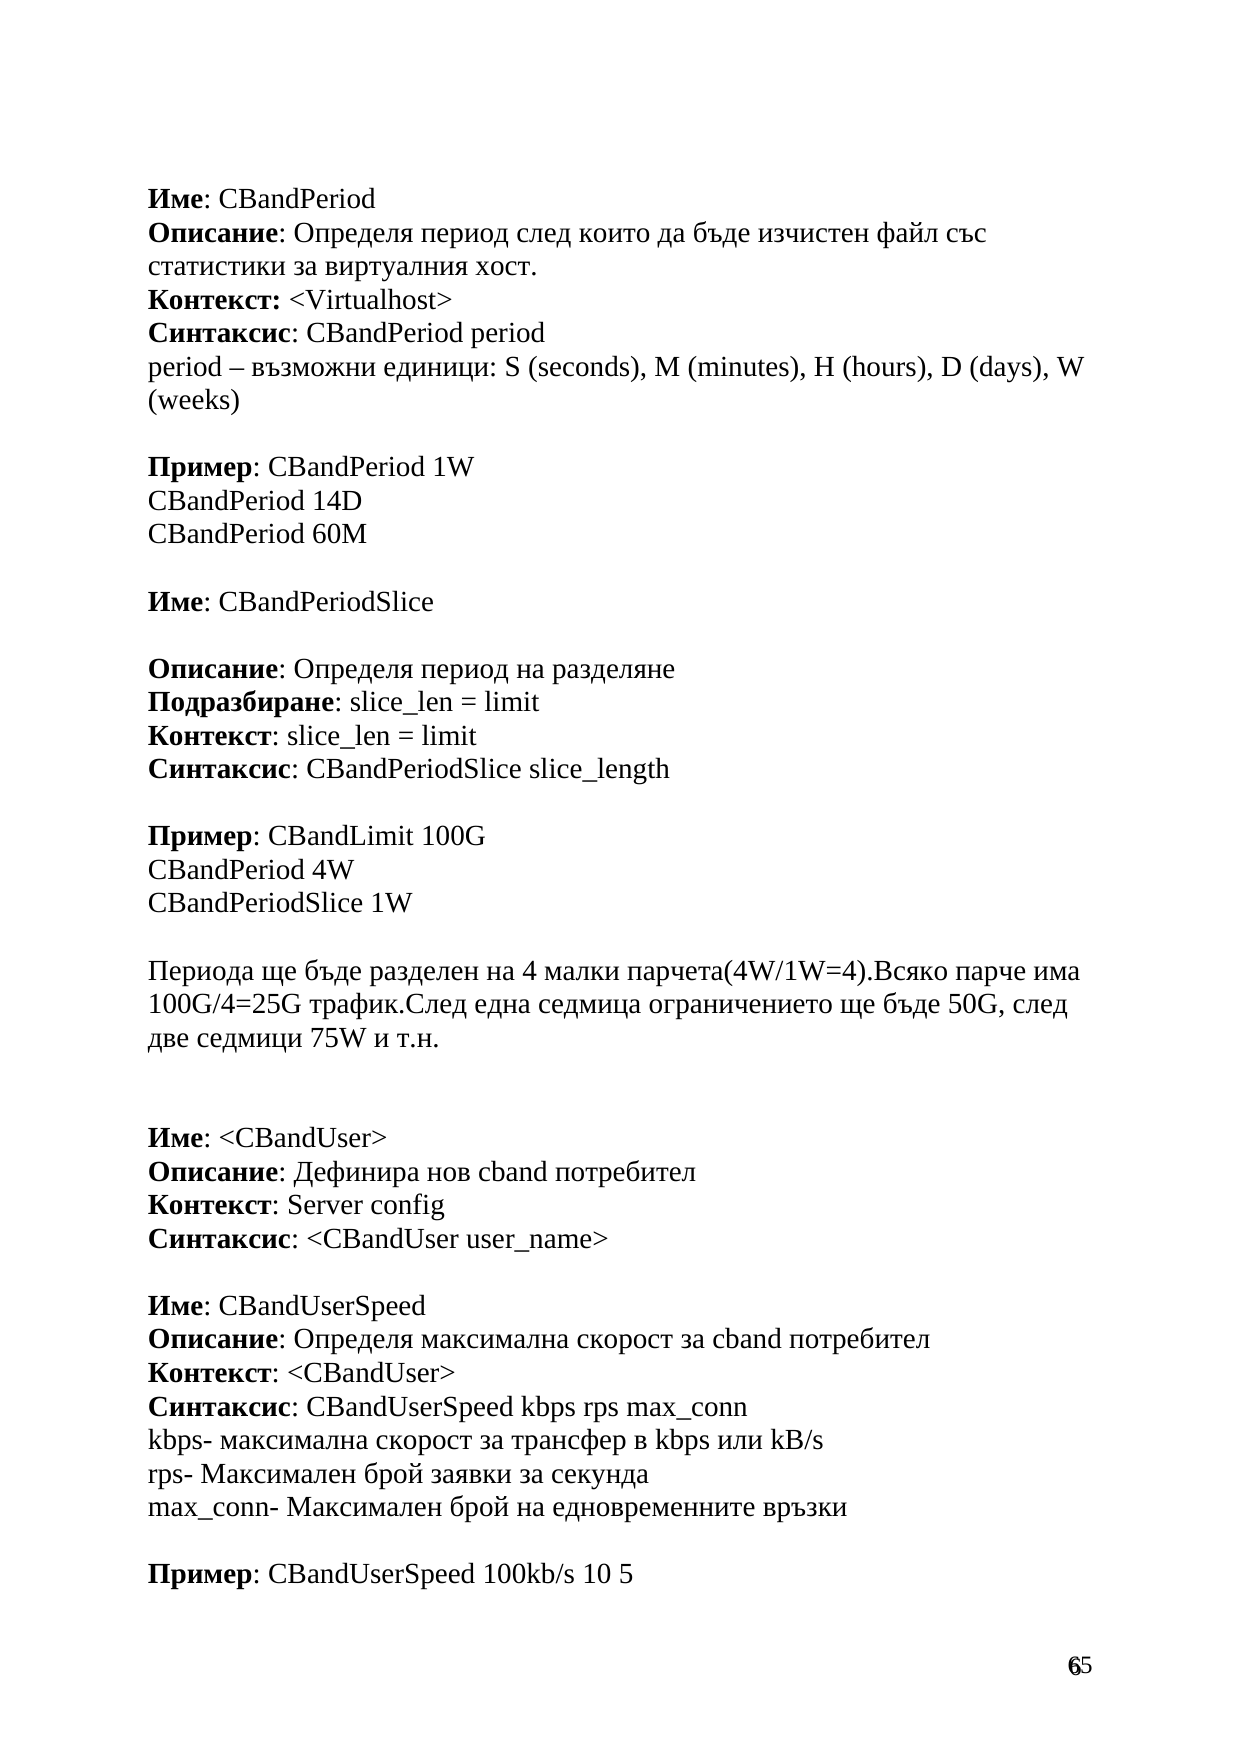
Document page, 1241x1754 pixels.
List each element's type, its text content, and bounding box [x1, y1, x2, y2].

text Описание: Дефинира нов cband потребител [148, 1154, 1092, 1187]
text rps- Максимален брой заявки за секунда [148, 1456, 1092, 1489]
text Синтаксис: CBandUserSpeed kbps rps max_conn [148, 1389, 1092, 1422]
text Синтаксис: CBandPeriodSlice slice_length [148, 751, 1092, 785]
text Синтаксис: <CBandUser user_name> [148, 1221, 1092, 1254]
text max_conn- Максимален брой на едновременните връзки [148, 1489, 1092, 1523]
text Описание: Определя период на разделяне [148, 651, 1092, 684]
text Описание: Определя максимална скорост за cband потребител [148, 1322, 1092, 1355]
text Пример: CBandUserSpeed 100kb/s 10 5 [148, 1556, 1092, 1590]
text Име: CBandPeriod [148, 181, 1092, 215]
text Име: CBandUserSpeed [148, 1288, 1092, 1322]
text CBandPeriod 14D [148, 483, 1092, 517]
text Контекст: <Virtualhost> [148, 282, 1092, 315]
text period – възможни единици: S (seconds), M (minutes), H (hours), D (days), W (weeks) [148, 349, 1092, 416]
text Контекст: slice_len = limit [148, 718, 1092, 751]
text Контекст: Server config [148, 1187, 1092, 1221]
text Пример: CBandLimit 100G [148, 818, 1092, 852]
text Синтаксис: CBandPeriod period [148, 315, 1092, 349]
text Описание: Определя период след които да бъде изчистен файл със статистики за виртуалния хост. [148, 215, 1092, 282]
text Контекст: <CBandUser> [148, 1355, 1092, 1389]
text CBandPeriod 4W [148, 852, 1092, 886]
text CBandPeriod 60M [148, 517, 1092, 550]
text Име: CBandPeriodSlice [148, 584, 1092, 617]
text Периода ще бъде разделен на 4 малки парчета(4W/1W=4).Всяко парче има 100G/4=25G трафик.След една седмица ограничението ще бъде 50G, след две седмици 75W и т.н. [148, 953, 1092, 1053]
text Подразбиране: slice_len = limit [148, 684, 1092, 718]
text Име: <CBandUser> [148, 1120, 1092, 1154]
text Пример: CBandPeriod 1W [148, 449, 1092, 483]
text CBandPeriodSlice 1W [148, 886, 1092, 919]
text kbps- максимална скорост за трансфер в kbps или kB/s [148, 1422, 1092, 1456]
